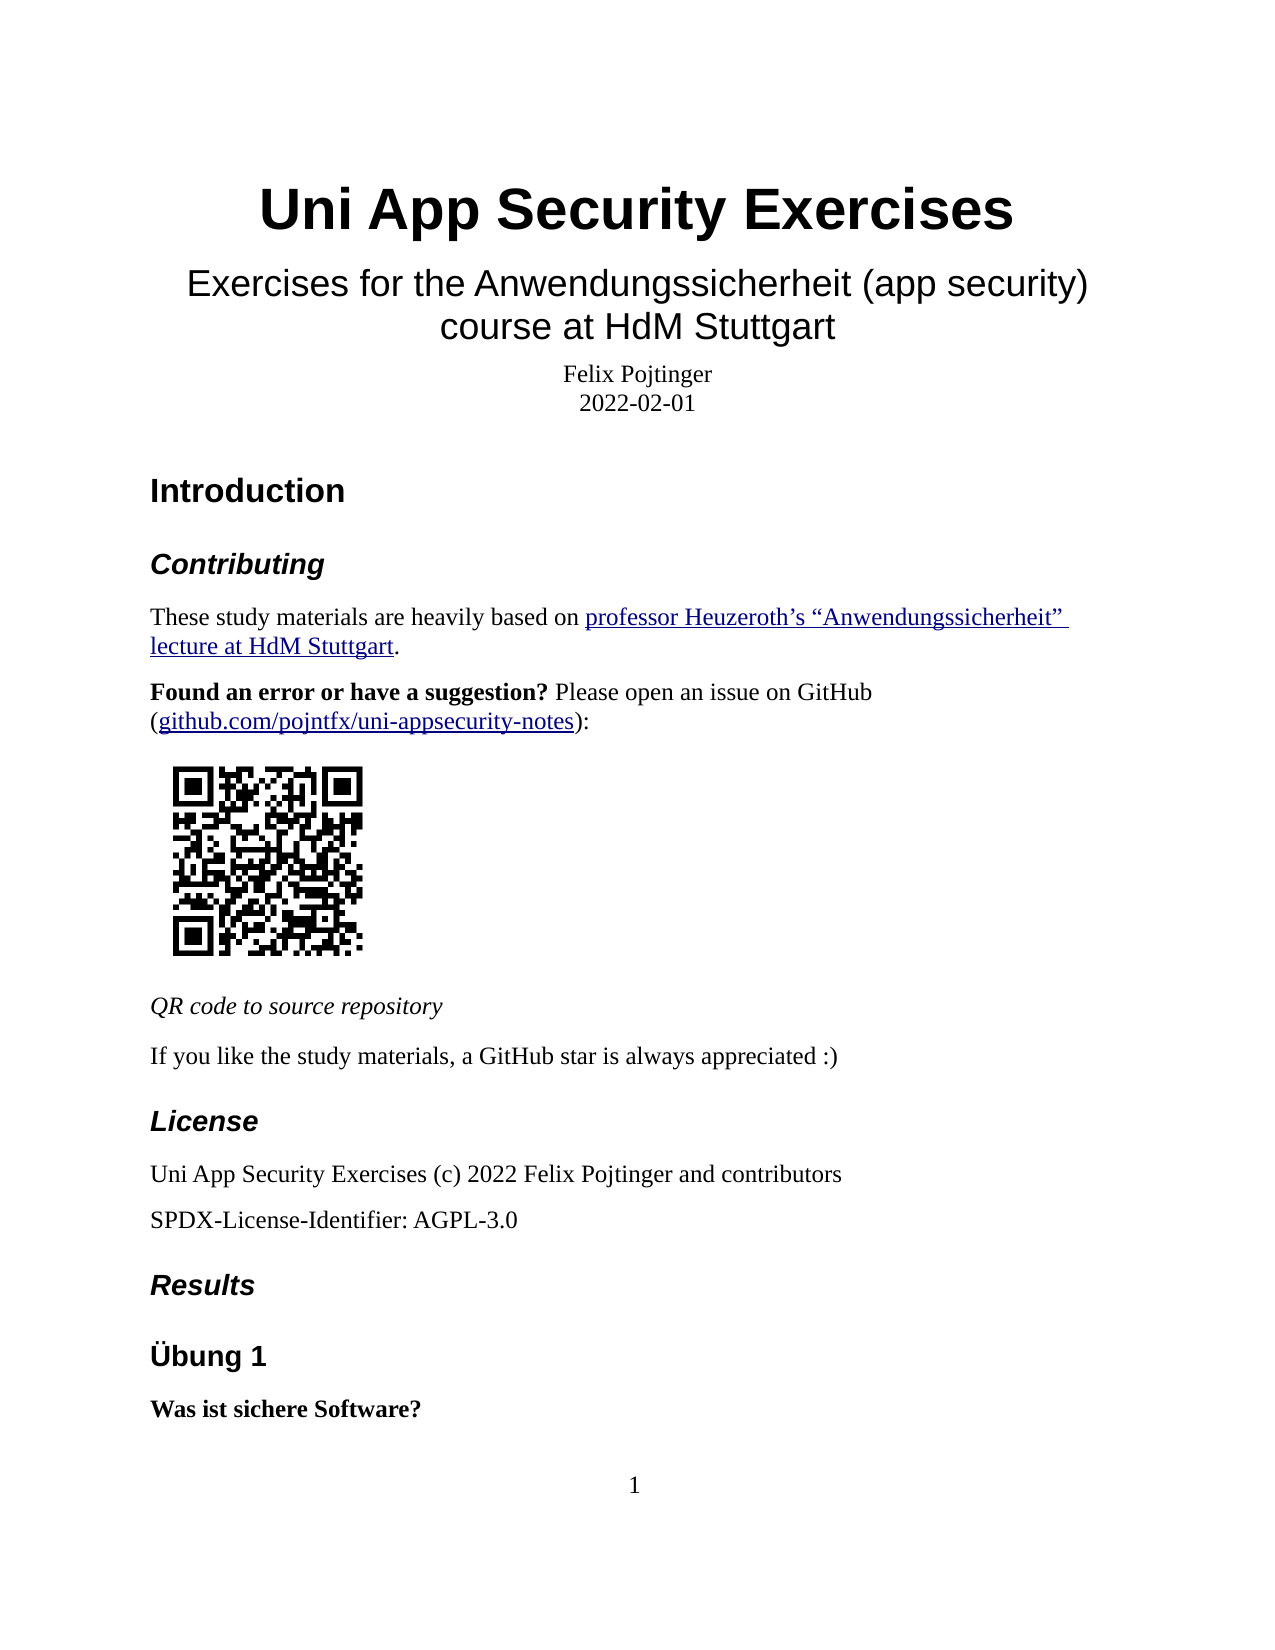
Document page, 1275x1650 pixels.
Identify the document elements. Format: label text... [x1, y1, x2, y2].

subtitle Übung 1 [150, 1339, 1125, 1373]
text SPDX-License-Identifier: AGPL-3.0 [150, 1205, 1125, 1234]
subtitle License [150, 1104, 1125, 1137]
title Uni App Security Exercises [150, 175, 1125, 242]
text QR code to source repository [150, 991, 1125, 1019]
text 2022-02-01 [150, 388, 1125, 417]
subtitle Exercises for the Anwendungssicherheit (app security) course at HdM Stuttgart [150, 261, 1125, 347]
text Was ist sichere Software? [150, 1394, 1125, 1423]
text These study materials are heavily based on professor Heuzeroth’s “Anwendungssicherheit” lecture at HdM Stuttgart. [150, 602, 1125, 659]
text Felix Pojtinger [150, 359, 1125, 388]
text Found an error or have a suggestion? Please open an issue on GitHub (github.com/pojntfx/uni-appsecurity-notes): [150, 677, 1125, 735]
text Uni App Security Exercises (c) 2022 Felix Pojtinger and contributors [150, 1159, 1125, 1187]
subtitle Introduction [150, 471, 1125, 509]
picture [150, 743, 385, 979]
text If you like the study materials, a GitHub star is always appreciated :) [150, 1041, 1125, 1070]
subtitle Contributing [150, 547, 1125, 581]
subtitle Results [150, 1268, 1125, 1302]
